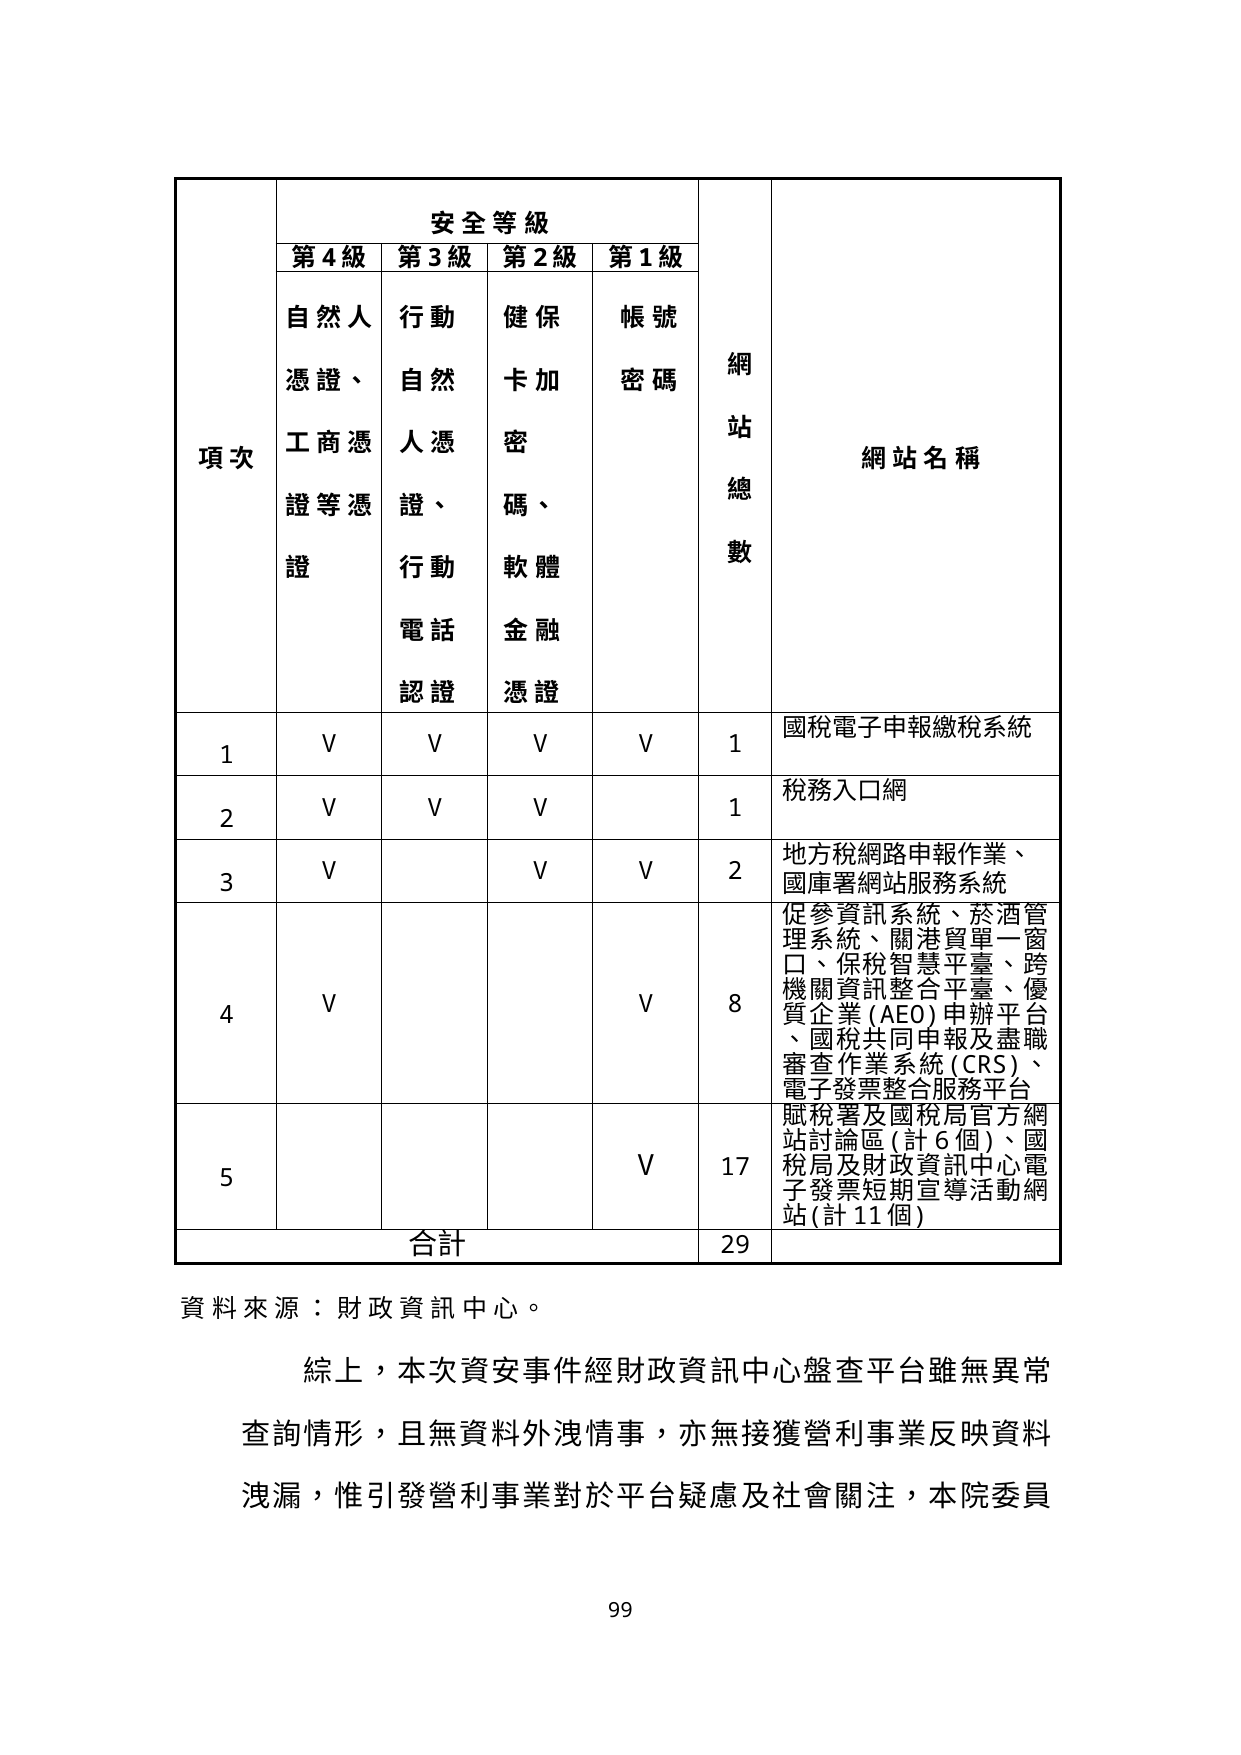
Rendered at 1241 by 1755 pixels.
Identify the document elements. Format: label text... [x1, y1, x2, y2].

table_cell [382, 840, 487, 902]
table_cell 1 [177, 713, 276, 775]
table_cell 帳號 密碼 [593, 272, 698, 712]
table_cell 2 [177, 776, 276, 839]
table_cell V [593, 1104, 698, 1229]
table_cell 4 [177, 903, 276, 1103]
table_header 項次 [177, 180, 276, 712]
table_cell 1 [699, 713, 771, 775]
table_cell 第3級 [382, 244, 487, 271]
table_cell 29 [699, 1230, 771, 1262]
table_cell V [488, 840, 592, 902]
table_cell 2 [699, 840, 771, 902]
table_cell V [277, 713, 381, 775]
table_cell 1 [699, 776, 771, 839]
table_cell [488, 903, 592, 1103]
table_cell 地方稅網路申報作業、國庫署網站服務系統 [772, 840, 1059, 902]
table_cell [488, 1104, 592, 1229]
table_cell 第4級 [277, 244, 381, 271]
table_cell 17 [699, 1104, 771, 1229]
table_cell 3 [177, 840, 276, 902]
table_cell V [593, 713, 698, 775]
table_cell 合計 [177, 1230, 698, 1262]
table_cell [382, 1104, 487, 1229]
table_cell V [277, 840, 381, 902]
table_cell 第2級 [488, 244, 592, 271]
table_cell 第1級 [593, 244, 698, 271]
table_header 網站名稱 [772, 180, 1059, 712]
table_cell V [593, 840, 698, 902]
table_cell 促參資訊系統、菸酒管理系統、關港貿單一窗口、保稅智慧平臺、跨機關資訊整合平臺、優質企業(AEO)申辦平台、國稅共同申報及盡職審查作業系統(CRS)、電子發票整合服務平台 [772, 903, 1059, 1103]
table_cell 賦稅署及國稅局官方網站討論區(計6個)、國稅局及財政資訊中心電子發票短期宣導活動網站(計11個) [772, 1104, 1059, 1229]
table_cell V [277, 903, 381, 1103]
table_cell 8 [699, 903, 771, 1103]
table_cell V [382, 713, 487, 775]
table_header 網站總數 [699, 180, 771, 712]
text 資料來源：財政資訊中心。 [177, 1265, 1063, 1327]
table_cell [772, 1230, 1059, 1262]
table_cell V [593, 903, 698, 1103]
table_cell 健保卡加密碼、軟體金融憑證 [488, 272, 592, 712]
table_cell [593, 776, 698, 839]
table_cell [382, 903, 487, 1103]
table_cell V [277, 776, 381, 839]
text 綜上，本次資安事件經財政資訊中心盤查平台雖無異常查詢情形，且無資料外洩情事，亦無接獲營利事業反映資料洩漏，惟引發營利事業對於平台疑慮及社會關注，本院委員 [236, 1327, 1063, 1515]
table_cell V [488, 776, 592, 839]
table_cell 行動自然人憑證、行動電話認證 [382, 272, 487, 712]
table_cell 國稅電子申報繳稅系統 [772, 713, 1059, 775]
table_cell 自然人憑證、工商憑證等憑證 [277, 272, 381, 712]
table_header 安全等級 [277, 180, 698, 243]
table_cell 5 [177, 1104, 276, 1229]
table_cell V [382, 776, 487, 839]
table_cell V [488, 713, 592, 775]
table_cell 稅務入口網 [772, 776, 1059, 839]
table_cell [277, 1104, 381, 1229]
